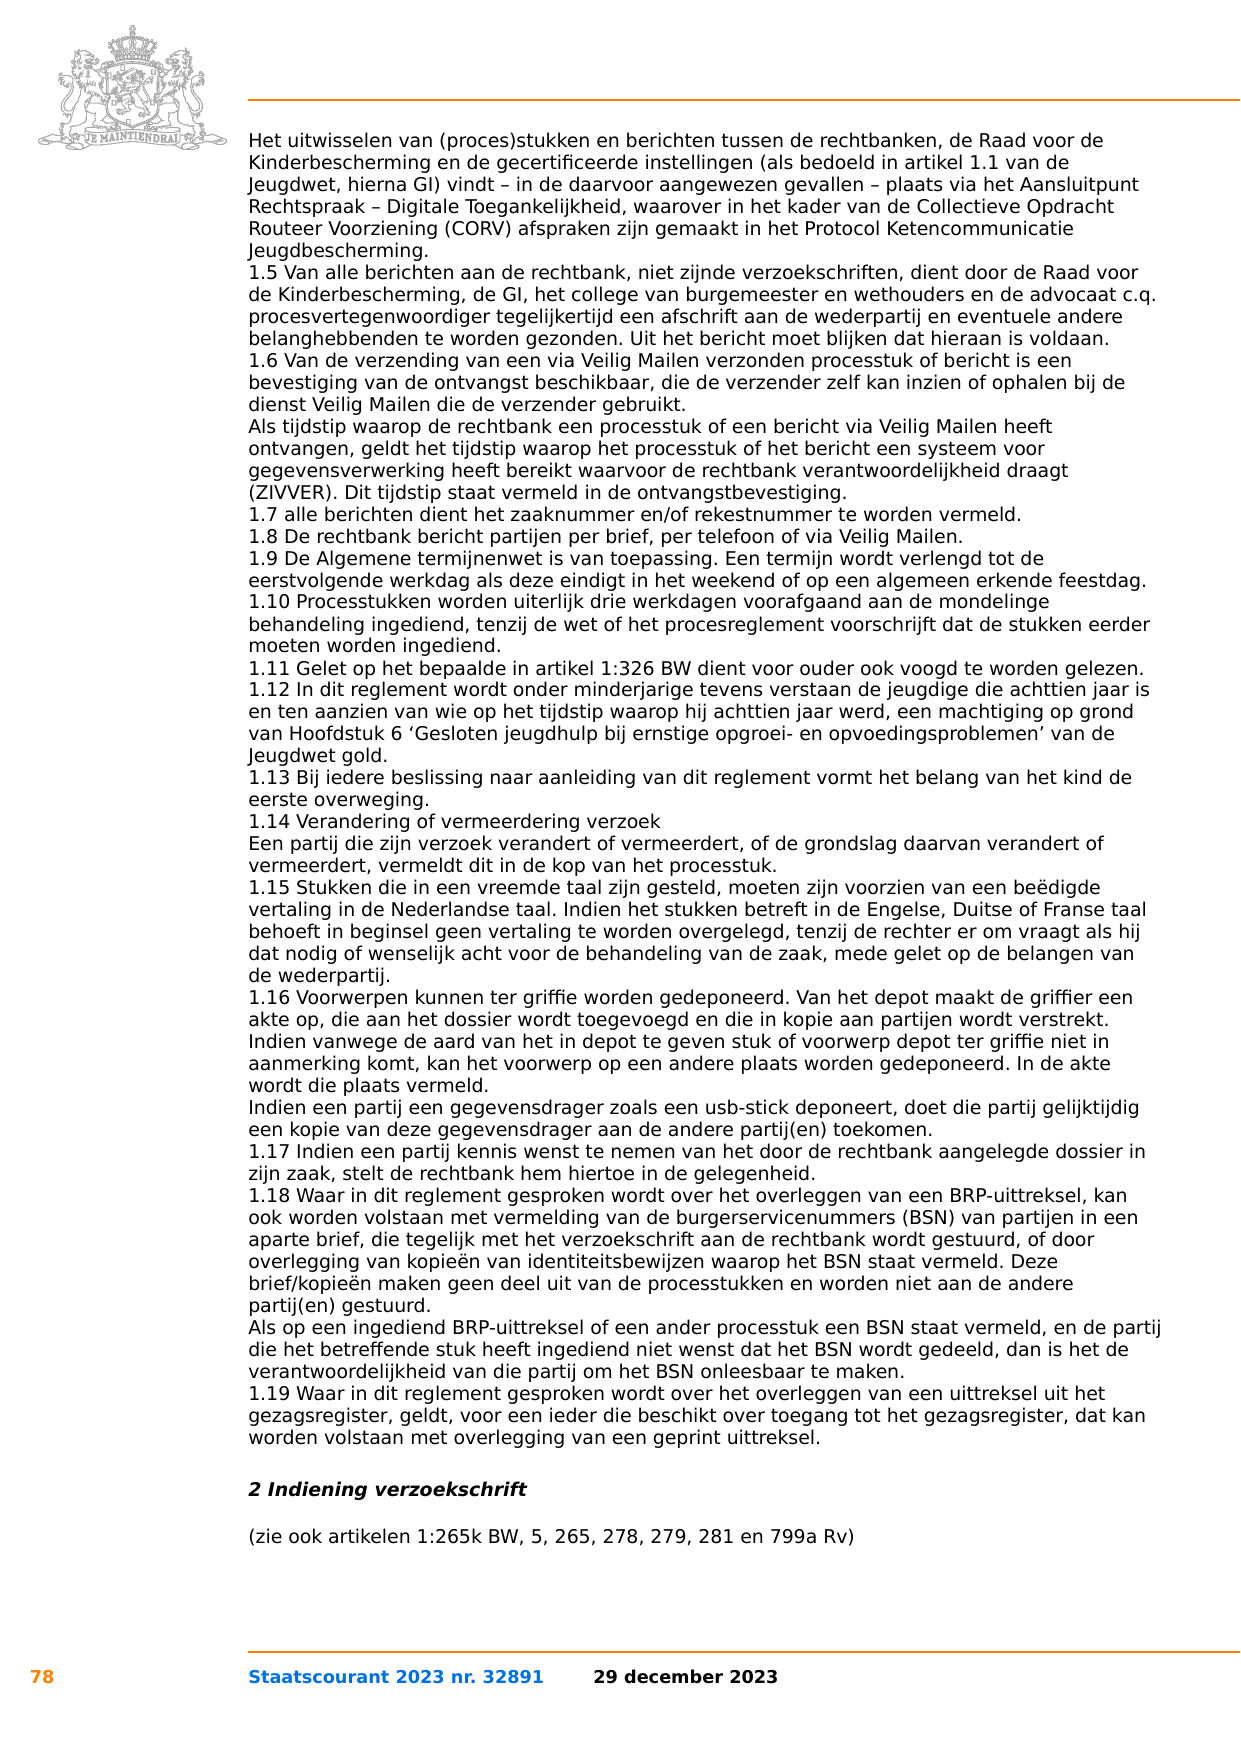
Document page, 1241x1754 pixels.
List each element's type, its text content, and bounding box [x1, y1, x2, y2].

text 1.14 Verandering of vermeerdering verzoek [248, 811, 1163, 833]
subtitle 2 Indiening verzoekschrift [248, 1479, 1163, 1501]
text 1.18 Waar in dit reglement gesproken wordt over het overleggen van een BRP-uittreksel, kan ook worden volstaan met vermelding van de burgerservicenummers (BSN) van partijen in een aparte brief, die tegelijk met het verzoekschrift aan de rechtbank wordt gestuurd, of door overlegging van kopieën van identiteitsbewijzen waarop het BSN staat vermeld. Deze brief/kopieën maken geen deel uit van de processtukken en worden niet aan de andere partij(en) gestuurd. [248, 1185, 1163, 1317]
picture [38, 25, 227, 150]
text 1.7 alle berichten dient het zaaknummer en/of rekestnummer te worden vermeld. [248, 503, 1163, 526]
text 1.15 Stukken die in een vreemde taal zijn gesteld, moeten zijn voorzien van een beëdigde vertaling in de Nederlandse taal. Indien het stukken betreft in de Engelse, Duitse of Franse taal behoeft in beginsel geen vertaling te worden overgelegd, tenzij de rechter er om vraagt als hij dat nodig of wenselijk acht voor de behandeling van de zaak, mede gelet op de belangen van de wederpartij. [248, 877, 1163, 987]
text Als op een ingediend BRP-uittreksel of een ander processtuk een BSN staat vermeld, en de partij die het betreffende stuk heeft ingediend niet wenst dat het BSN wordt gedeeld, dan is het de verantwoordelijkheid van die partij om het BSN onleesbaar te maken. [248, 1317, 1163, 1383]
text Als tijdstip waarop de rechtbank een processtuk of een bericht via Veilig Mailen heeft ontvangen, geldt het tijdstip waarop het processtuk of het bericht een systeem voor gegevensverwerking heeft bereikt waarvoor de rechtbank verantwoordelijkheid draagt (ZIVVER). Dit tijdstip staat vermeld in de ontvangstbevestiging. [248, 416, 1163, 503]
text Indien vanwege de aard van het in depot te geven stuk of voorwerp depot ter griffie niet in aanmerking komt, kan het voorwerp op een andere plaats worden gedeponeerd. In de akte wordt die plaats vermeld. [248, 1031, 1163, 1097]
text 1.9 De Algemene termijnenwet is van toepassing. Een termijn wordt verlengd tot de eerstvolgende werkdag als deze eindigt in het weekend of op een algemeen erkende feestdag. [248, 547, 1163, 591]
text 1.12 In dit reglement wordt onder minderjarige tevens verstaan de jeugdige die achttien jaar is en ten aanzien van wie op het tijdstip waarop hij achttien jaar werd, een machtiging op grond van Hoofdstuk 6 ‘Gesloten jeugdhulp bij ernstige opgroei- en opvoedingsproblemen’ van de Jeugdwet gold. [248, 679, 1163, 767]
text 1.8 De rechtbank bericht partijen per brief, per telefoon of via Veilig Mailen. [248, 526, 1163, 547]
text Een partij die zijn verzoek verandert of vermeerdert, of de grondslag daarvan verandert of vermeerdert, vermeldt dit in de kop van het processtuk. [248, 833, 1163, 877]
text 1.13 Bij iedere beslissing naar aanleiding van dit reglement vormt het belang van het kind de eerste overweging. [248, 767, 1163, 811]
text 1.17 Indien een partij kennis wenst te nemen van het door de rechtbank aangelegde dossier in zijn zaak, stelt de rechtbank hem hiertoe in de gelegenheid. [248, 1141, 1163, 1185]
text 1.6 Van de verzending van een via Veilig Mailen verzonden processtuk of bericht is een bevestiging van de ontvangst beschikbaar, die de verzender zelf kan inzien of ophalen bij de dienst Veilig Mailen die de verzender gebruikt. [248, 350, 1163, 416]
text 1.5 Van alle berichten aan de rechtbank, niet zijnde verzoekschriften, dient door de Raad voor de Kinderbescherming, de GI, het college van burgemeester en wethouders en de advocaat c.q. procesvertegenwoordiger tegelijkertijd een afschrift aan de wederpartij en eventuele andere belanghebbenden te worden gezonden. Uit het bericht moet blijken dat hieraan is voldaan. [248, 262, 1163, 350]
text 1.16 Voorwerpen kunnen ter griffie worden gedeponeerd. Van het depot maakt de griffier een akte op, die aan het dossier wordt toegevoegd en die in kopie aan partijen wordt verstrekt. [248, 987, 1163, 1031]
text 1.10 Processtukken worden uiterlijk drie werkdagen voorafgaand aan de mondelinge behandeling ingediend, tenzij de wet of het procesreglement voorschrijft dat de stukken eerder moeten worden ingediend. [248, 591, 1163, 657]
text Het uitwisselen van (proces)stukken en berichten tussen de rechtbanken, de Raad voor de Kinderbescherming en de gecertificeerde instellingen (als bedoeld in artikel 1.1 van de Jeugdwet, hierna GI) vindt – in de daarvoor aangewezen gevallen – plaats via het Aansluitpunt Rechtspraak – Digitale Toegankelijkheid, waarover in het kader van de Collectieve Opdracht Routeer Voorziening (CORV) afspraken zijn gemaakt in het Protocol Ketencommunicatie Jeugdbescherming. [248, 130, 1163, 262]
text (zie ook artikelen 1:265k BW, 5, 265, 278, 279, 281 en 799a Rv) [248, 1526, 1163, 1548]
text 1.11 Gelet op het bepaalde in artikel 1:326 BW dient voor ouder ook voogd te worden gelezen. [248, 657, 1163, 679]
text Indien een partij een gegevensdrager zoals een usb-stick deponeert, doet die partij gelijktijdig een kopie van deze gegevensdrager aan de andere partij(en) toekomen. [248, 1097, 1163, 1141]
text 1.19 Waar in dit reglement gesproken wordt over het overleggen van een uittreksel uit het gezagsregister, geldt, voor een ieder die beschikt over toegang tot het gezagsregister, dat kan worden volstaan met overlegging van een geprint uittreksel. [248, 1383, 1163, 1449]
